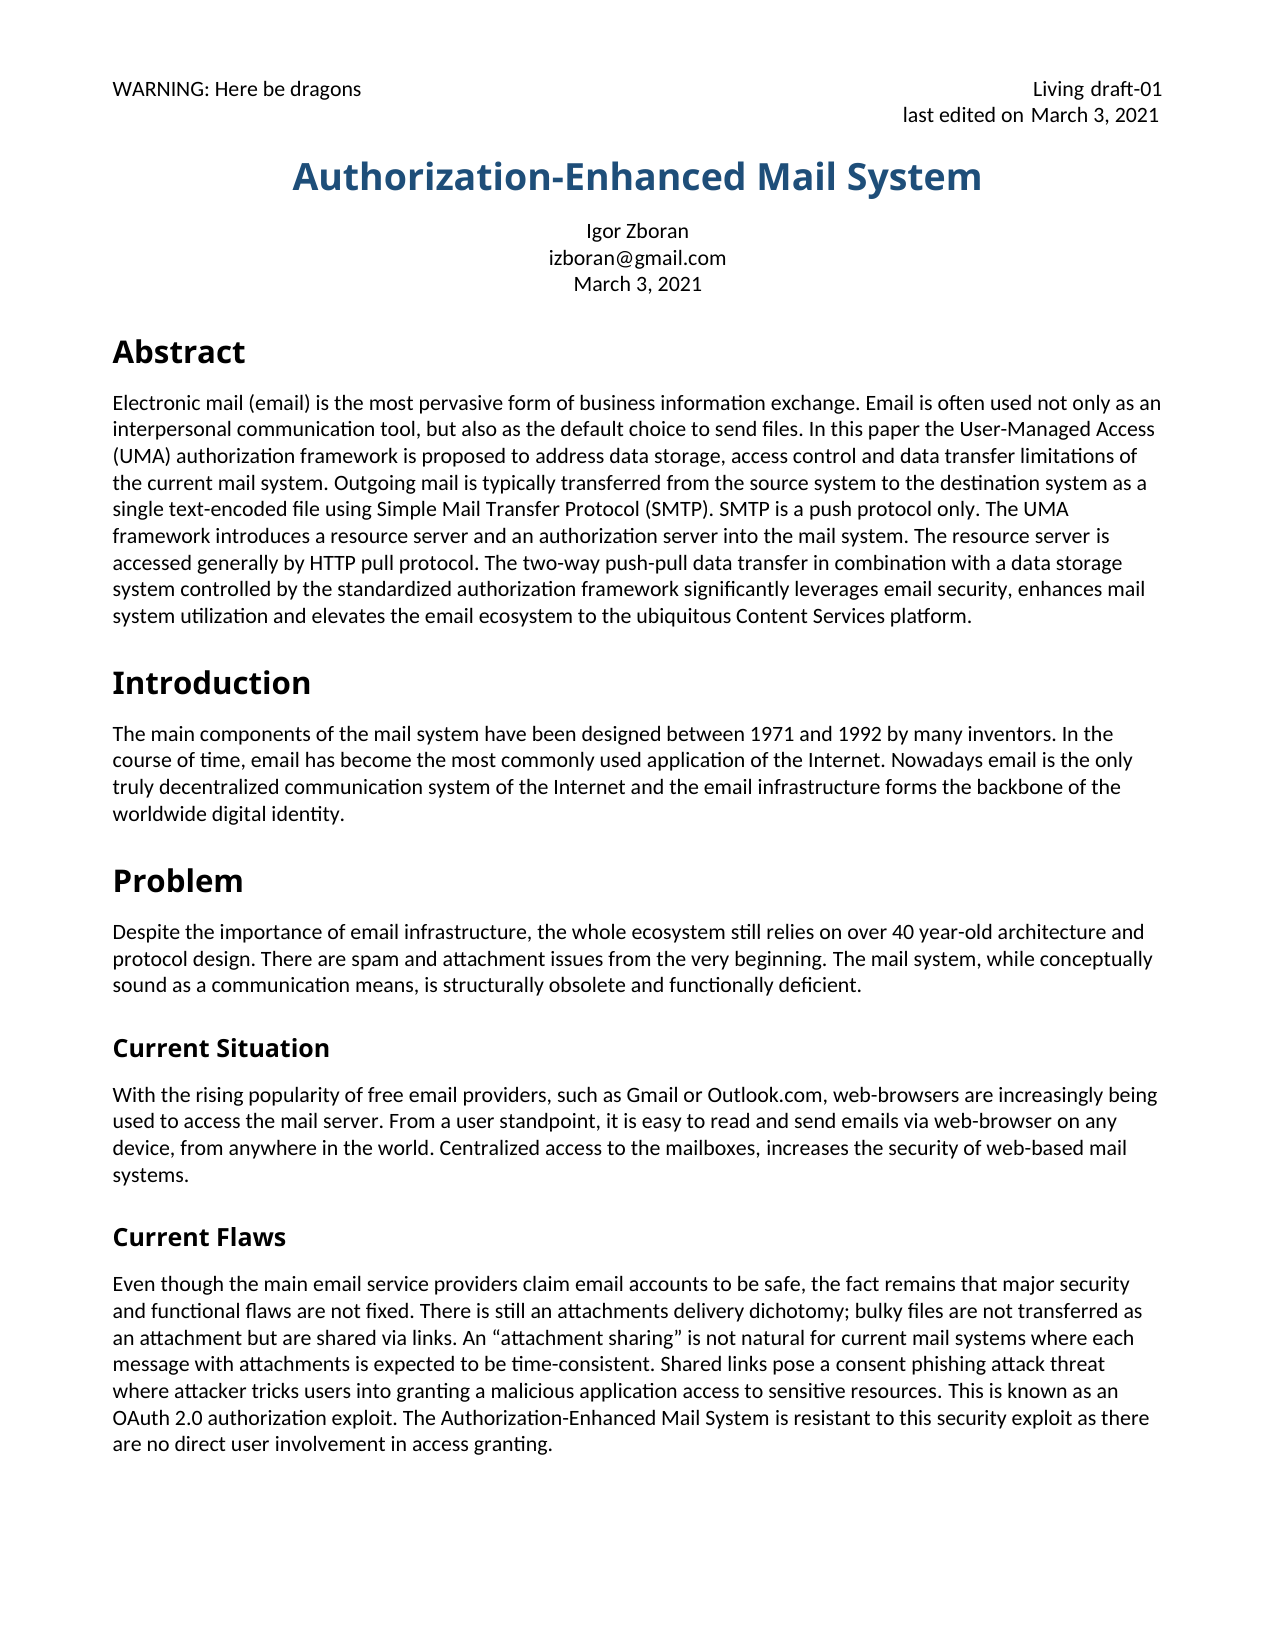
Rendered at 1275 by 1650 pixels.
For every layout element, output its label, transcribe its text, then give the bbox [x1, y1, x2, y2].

text Authorization-Enhanced Mail System [112, 150, 1162, 201]
text Igor Zboran [112, 217, 1162, 244]
text With the rising popularity of free email providers, such as Gmail or Outlook.com, web-browsers are increasingly being used to access the mail server. From a user standpoint, it is easy to read and send emails via web-browser on any device, from anywhere in the world. Centralized access to the mailboxes, increases the security of web-based mail systems. [112, 1081, 1162, 1187]
text The main components of the mail system have been designed between 1971 and 1992 by many inventors. In the course of time, email has become the most commonly used application of the Internet. Nowadays email is the only truly decentralized communication system of the Internet and the email infrastructure forms the backbone of the worldwide digital identity. [112, 720, 1162, 827]
text Despite the importance of email infrastructure, the whole ecosystem still relies on over 40 year-old architecture and protocol design. There are spam and attachment issues from the very beginning. The mail system, while conceptually sound as a communication means, is structurally obsolete and functionally deficient. [112, 918, 1162, 998]
text Current Situation [112, 1031, 1162, 1064]
text Electronic mail (email) is the most pervasive form of business information exchange. Email is often used not only as an interpersonal communication tool, but also as the default choice to send files. In this paper the User-Managed Access (UMA) authorization framework is proposed to address data storage, access control and data transfer limitations of the current mail system. Outgoing mail is typically transferred from the source system to the destination system as a single text-encoded file using Simple Mail Transfer Protocol (SMTP). SMTP is a push protocol only. The UMA framework introduces a resource server and an authorization server into the mail system. The resource server is accessed generally by HTTP pull protocol. The two-way push-pull data transfer in combination with a data storage system controlled by the standardized authorization framework significantly leverages email security, enhances mail system utilization and elevates the email ecosystem to the ubiquitous Content Services platform. [112, 389, 1162, 629]
text Problem [112, 859, 1162, 902]
text izboran@gmail.com [112, 244, 1162, 271]
text March 3, 2021 [112, 271, 1162, 297]
text Introduction [112, 661, 1162, 704]
text Abstract [112, 330, 1162, 372]
text Current Flaws [112, 1220, 1162, 1254]
text Even though the main email service providers claim email accounts to be safe, the fact remains that major security and functional flaws are not fixed. There is still an attachments delivery dichotomy; bulky files are not transferred as an attachment but are shared via links. An “attachment sharing” is not natural for current mail systems where each message with attachments is expected to be time-consistent. Shared links pose a consent phishing attack threat where attacker tricks users into granting a malicious application access to sensitive resources. This is known as an OAuth 2.0 authorization exploit. The Authorization-Enhanced Mail System is resistant to this security exploit as there are no direct user involvement in access granting. [112, 1270, 1162, 1457]
